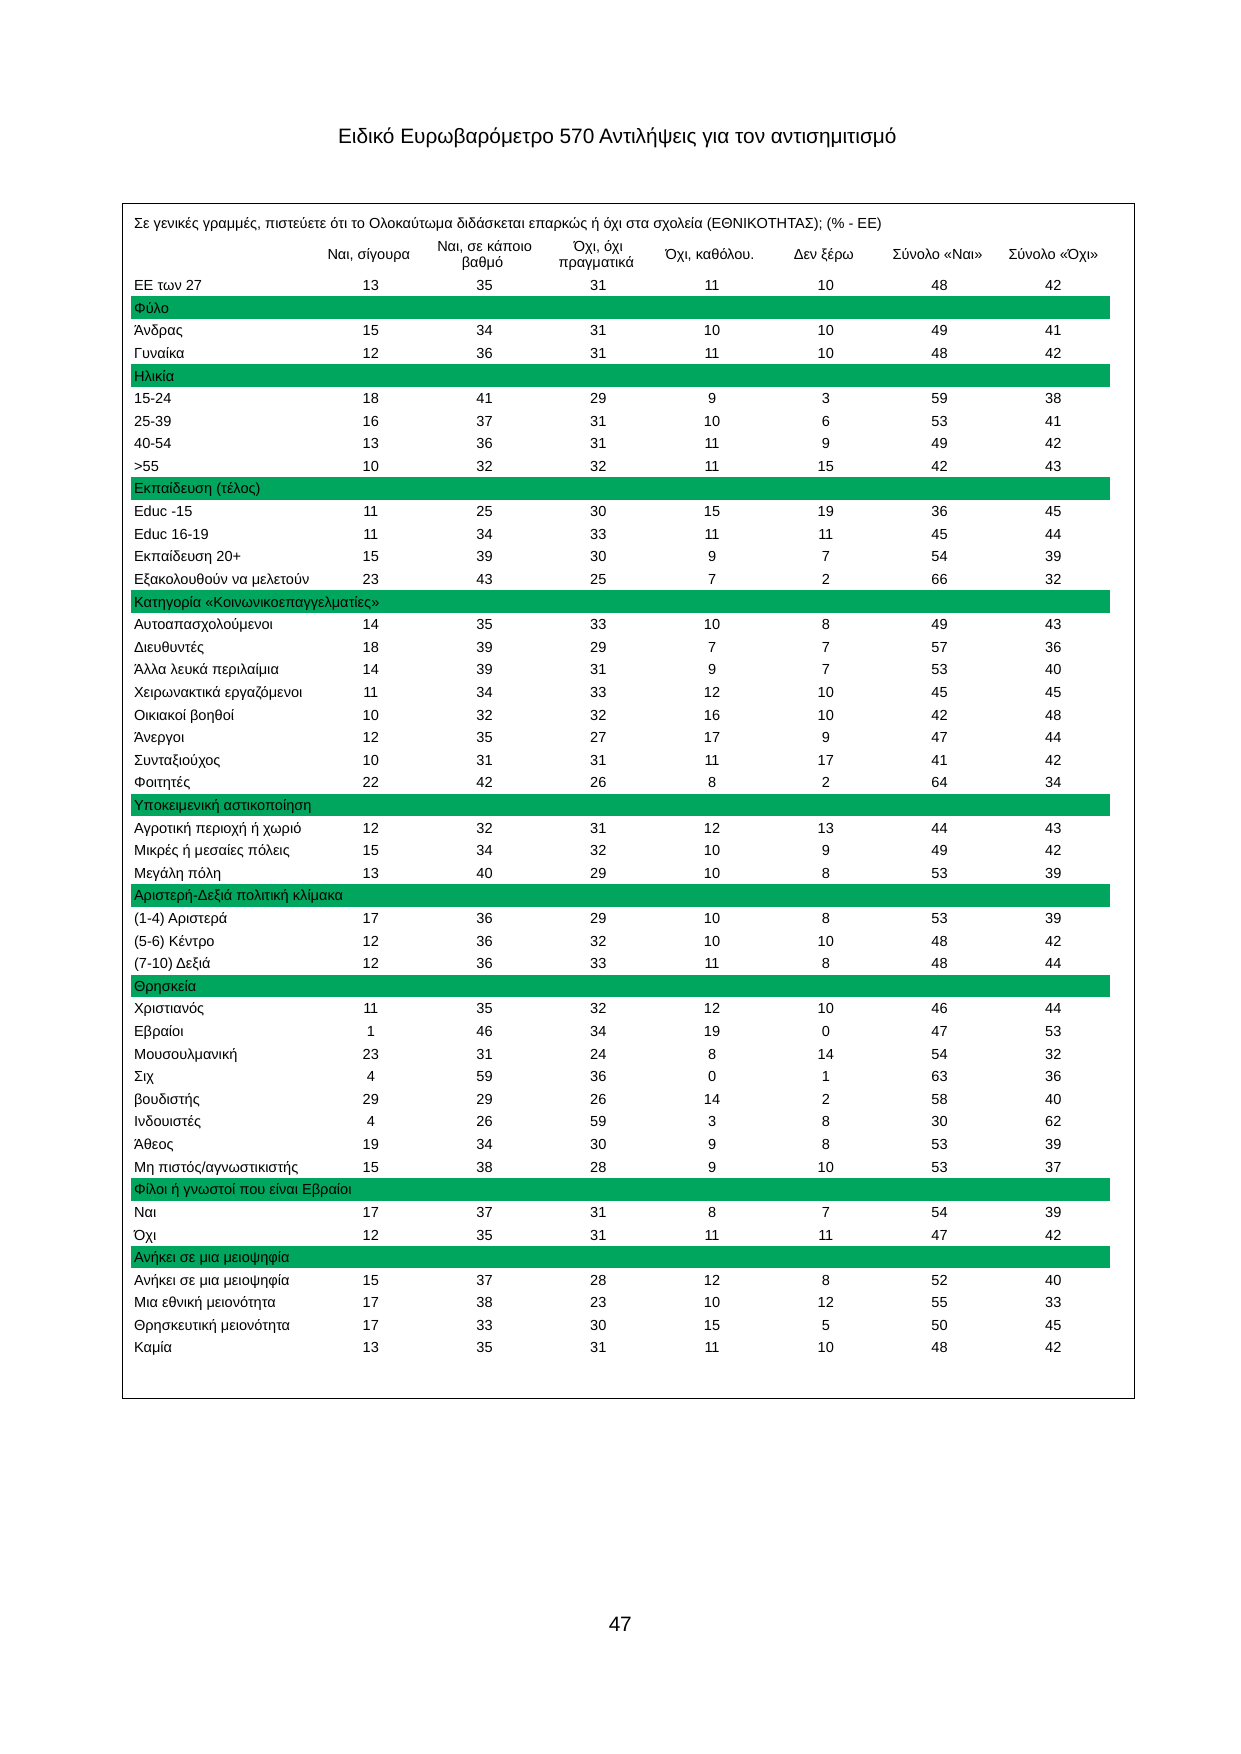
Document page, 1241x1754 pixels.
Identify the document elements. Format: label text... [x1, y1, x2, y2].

table_cell 33 [541, 952, 655, 974]
table_cell 39 [996, 1133, 1110, 1155]
table_cell 27 [541, 726, 655, 748]
table_cell Educ -15 [131, 500, 314, 522]
table_cell 49 [883, 319, 996, 342]
table_cell 8 [769, 1269, 882, 1291]
table_cell 8 [769, 1133, 882, 1155]
table_cell 12 [655, 816, 769, 839]
table_cell 7 [769, 636, 882, 658]
table_cell 40 [996, 1269, 1110, 1291]
table_cell 53 [883, 658, 996, 681]
table_cell 29 [541, 636, 655, 658]
table_cell 44 [996, 997, 1110, 1020]
table_cell 33 [541, 613, 655, 636]
table_cell Ανήκει σε μια μειοψηφία [131, 1269, 314, 1291]
table_cell Εκπαίδευση (τέλος) [131, 477, 1110, 500]
table_cell 8 [769, 613, 882, 636]
table_cell 32 [541, 997, 655, 1020]
table_cell 10 [769, 929, 882, 952]
table_cell 37 [996, 1155, 1110, 1178]
table_cell (1-4) Αριστερά [131, 907, 314, 929]
table_cell 39 [428, 658, 541, 681]
table_cell 9 [769, 726, 882, 748]
table_cell 22 [314, 771, 427, 794]
table_cell 59 [428, 1065, 541, 1088]
table_cell 10 [655, 907, 769, 929]
table_cell (5-6) Κέντρο [131, 929, 314, 952]
table_cell 31 [541, 1336, 655, 1359]
table_cell 32 [996, 568, 1110, 590]
table_cell 35 [428, 726, 541, 748]
table_cell 49 [883, 839, 996, 862]
table_cell 41 [883, 749, 996, 771]
table_cell 35 [428, 1223, 541, 1246]
table_cell 41 [428, 387, 541, 409]
table_cell 11 [314, 523, 427, 545]
table_cell 43 [996, 455, 1110, 477]
table_cell 64 [883, 771, 996, 794]
table_cell 48 [883, 274, 996, 296]
table_cell 12 [314, 342, 427, 364]
table_cell 41 [996, 319, 1110, 342]
table_cell 39 [428, 545, 541, 568]
table_cell 10 [655, 1291, 769, 1314]
table_cell 12 [314, 929, 427, 952]
table_cell 31 [541, 274, 655, 296]
table_cell (7-10) Δεξιά [131, 952, 314, 974]
table_cell 7 [655, 568, 769, 590]
table_cell 31 [541, 1223, 655, 1246]
table_cell 8 [655, 1043, 769, 1065]
table_cell Ναι [131, 1201, 314, 1223]
table_cell 12 [314, 726, 427, 748]
table_cell 34 [541, 1020, 655, 1042]
table_cell 32 [541, 703, 655, 726]
table_cell Ινδουιστές [131, 1110, 314, 1133]
table_cell 40 [996, 1088, 1110, 1110]
table_cell 36 [428, 907, 541, 929]
table_cell 10 [769, 1155, 882, 1178]
table_cell 30 [541, 1314, 655, 1336]
table_cell 4 [314, 1110, 427, 1133]
table_cell 46 [428, 1020, 541, 1042]
table_cell 9 [655, 387, 769, 409]
table_cell 38 [996, 387, 1110, 409]
table_cell 46 [883, 997, 996, 1020]
table_cell Κατηγορία «Κοινωνικοεπαγγελματίες» [131, 590, 1110, 613]
table_cell 1 [314, 1020, 427, 1042]
table_cell 39 [996, 545, 1110, 568]
table_cell 24 [541, 1043, 655, 1065]
table_cell 12 [769, 1291, 882, 1314]
table_cell 50 [883, 1314, 996, 1336]
table_cell 9 [655, 545, 769, 568]
table_cell 31 [541, 319, 655, 342]
table_cell 37 [428, 410, 541, 432]
table_cell 10 [314, 703, 427, 726]
table_cell 54 [883, 1043, 996, 1065]
table_cell 32 [541, 929, 655, 952]
table_cell 28 [541, 1155, 655, 1178]
table_cell 15 [314, 1269, 427, 1291]
table_cell 34 [996, 771, 1110, 794]
table_cell 12 [314, 1223, 427, 1246]
table_cell 42 [996, 1336, 1110, 1359]
table_cell 38 [428, 1155, 541, 1178]
table_cell Υποκειμενική αστικοποίηση [131, 794, 1110, 816]
table_cell 14 [769, 1043, 882, 1065]
table_cell 36 [428, 929, 541, 952]
table_cell 8 [769, 952, 882, 974]
table_cell 16 [655, 703, 769, 726]
table_cell Εκπαίδευση 20+ [131, 545, 314, 568]
table_cell 31 [541, 749, 655, 771]
table_cell 11 [655, 749, 769, 771]
table_cell 45 [996, 1314, 1110, 1336]
table_cell 48 [996, 703, 1110, 726]
table_cell 19 [655, 1020, 769, 1042]
table_cell 55 [883, 1291, 996, 1314]
table_cell 53 [883, 1133, 996, 1155]
table_cell 11 [655, 1336, 769, 1359]
table_cell 30 [541, 545, 655, 568]
table_cell 25-39 [131, 410, 314, 432]
table_cell 42 [996, 342, 1110, 364]
table_cell 52 [883, 1269, 996, 1291]
table_cell 13 [314, 432, 427, 455]
table_cell 11 [655, 342, 769, 364]
table_cell 15 [655, 1314, 769, 1336]
table_cell 57 [883, 636, 996, 658]
table_cell 42 [996, 274, 1110, 296]
table_cell Άλλα λευκά περιλαίμια [131, 658, 314, 681]
table_cell 17 [314, 1291, 427, 1314]
table_cell 14 [314, 613, 427, 636]
table_cell 19 [314, 1133, 427, 1155]
table_cell 42 [996, 749, 1110, 771]
table_cell 11 [655, 952, 769, 974]
table_cell 10 [769, 274, 882, 296]
table_cell 35 [428, 613, 541, 636]
table_cell 31 [541, 658, 655, 681]
table_cell 11 [655, 523, 769, 545]
table_cell 3 [769, 387, 882, 409]
table_cell 36 [428, 432, 541, 455]
table_cell Φίλοι ή γνωστοί που είναι Εβραίοι [131, 1178, 1110, 1201]
table_cell 12 [655, 1269, 769, 1291]
table_cell 10 [769, 342, 882, 364]
table_cell 34 [428, 319, 541, 342]
table_cell 41 [996, 410, 1110, 432]
table_cell 9 [655, 1155, 769, 1178]
table_cell 33 [428, 1314, 541, 1336]
table_cell 32 [428, 703, 541, 726]
table_cell 32 [996, 1043, 1110, 1065]
table_cell Αυτοαπασχολούμενοι [131, 613, 314, 636]
table_cell Σιχ [131, 1065, 314, 1088]
table_cell Θρησκευτική μειονότητα [131, 1314, 314, 1336]
table_cell 26 [541, 771, 655, 794]
table_cell Γυναίκα [131, 342, 314, 364]
table_cell 33 [541, 681, 655, 703]
table_cell 59 [883, 387, 996, 409]
table_cell 30 [541, 500, 655, 522]
table_cell 34 [428, 523, 541, 545]
table_cell 42 [883, 455, 996, 477]
table_cell 36 [428, 342, 541, 364]
table_cell 15 [769, 455, 882, 477]
table_cell 29 [541, 862, 655, 884]
table_cell 9 [769, 839, 882, 862]
table_cell 6 [769, 410, 882, 432]
table_cell 10 [655, 929, 769, 952]
table_cell 9 [769, 432, 882, 455]
table_cell 44 [883, 816, 996, 839]
table_cell >55 [131, 455, 314, 477]
table_cell 15 [314, 319, 427, 342]
table_cell Ναι, σε κάποιο βαθμό [428, 235, 541, 274]
table_cell 31 [541, 816, 655, 839]
table_cell 10 [655, 410, 769, 432]
table_cell Χειρωνακτικά εργαζόμενοι [131, 681, 314, 703]
table_cell Καμία [131, 1336, 314, 1359]
table_cell 12 [655, 997, 769, 1020]
table_cell 44 [996, 952, 1110, 974]
table_cell 26 [428, 1110, 541, 1133]
table_cell Ανήκει σε μια μειοψηφία [131, 1246, 1110, 1268]
table_cell 26 [541, 1088, 655, 1110]
table_cell 0 [769, 1020, 882, 1042]
table_cell Σύνολο «Ναι» [883, 235, 996, 274]
table_cell Ναι, σίγουρα [314, 235, 427, 274]
table_cell 31 [541, 342, 655, 364]
table_cell 62 [996, 1110, 1110, 1133]
table_cell 53 [883, 862, 996, 884]
table_cell 38 [428, 1291, 541, 1314]
table_cell 11 [769, 523, 882, 545]
table_cell 8 [655, 771, 769, 794]
table_cell Εξακολουθούν να μελετούν [131, 568, 314, 590]
table_cell 33 [541, 523, 655, 545]
table_cell 35 [428, 997, 541, 1020]
table_cell 43 [996, 613, 1110, 636]
table_cell βουδιστής [131, 1088, 314, 1110]
table_cell 11 [655, 432, 769, 455]
table_cell 13 [314, 274, 427, 296]
table_cell 42 [883, 703, 996, 726]
table_cell 14 [655, 1088, 769, 1110]
table_cell Ηλικία [131, 364, 1110, 387]
table_cell 34 [428, 681, 541, 703]
table_cell 29 [428, 1088, 541, 1110]
table_cell 58 [883, 1088, 996, 1110]
table_cell 23 [541, 1291, 655, 1314]
table_cell 11 [314, 997, 427, 1020]
table_cell 23 [314, 1043, 427, 1065]
table_cell 2 [769, 568, 882, 590]
table_cell 28 [541, 1269, 655, 1291]
table_cell 10 [655, 862, 769, 884]
table_cell 47 [883, 1223, 996, 1246]
table_cell 31 [428, 1043, 541, 1065]
table_cell 40 [996, 658, 1110, 681]
table_cell 42 [996, 1223, 1110, 1246]
table_cell Όχι [131, 1223, 314, 1246]
table_cell 10 [314, 749, 427, 771]
table_cell 34 [428, 839, 541, 862]
table_cell 63 [883, 1065, 996, 1088]
table_cell 7 [769, 545, 882, 568]
table_cell 29 [541, 387, 655, 409]
table_cell [131, 235, 314, 274]
table_cell 48 [883, 342, 996, 364]
table_cell Μεγάλη πόλη [131, 862, 314, 884]
table_cell Οικιακοί βοηθοί [131, 703, 314, 726]
table_cell 47 [883, 1020, 996, 1042]
table_cell 31 [541, 410, 655, 432]
table_cell 31 [541, 1201, 655, 1223]
table_cell Άνδρας [131, 319, 314, 342]
table_cell 4 [314, 1065, 427, 1088]
table_cell 18 [314, 636, 427, 658]
table_cell Αριστερή-Δεξιά πολιτική κλίμακα [131, 884, 1110, 907]
table_cell 35 [428, 274, 541, 296]
table_cell 18 [314, 387, 427, 409]
table_cell 39 [996, 1201, 1110, 1223]
table_cell 44 [996, 726, 1110, 748]
table_cell Διευθυντές [131, 636, 314, 658]
table_cell 11 [655, 274, 769, 296]
table_cell 10 [314, 455, 427, 477]
table_cell 9 [655, 1133, 769, 1155]
table_cell 42 [996, 432, 1110, 455]
table_cell 39 [428, 636, 541, 658]
table_cell 53 [883, 1155, 996, 1178]
table_cell 45 [883, 523, 996, 545]
table_cell 11 [655, 455, 769, 477]
table_cell ΕΕ των 27 [131, 274, 314, 296]
table_cell 42 [996, 839, 1110, 862]
table_cell 8 [655, 1201, 769, 1223]
table_cell 29 [541, 907, 655, 929]
table_cell 32 [428, 455, 541, 477]
table_cell 25 [428, 500, 541, 522]
table_cell 40 [428, 862, 541, 884]
table_cell 17 [769, 749, 882, 771]
table_cell 15 [655, 500, 769, 522]
table_cell 29 [314, 1088, 427, 1110]
table_cell 10 [655, 839, 769, 862]
table_cell 10 [769, 319, 882, 342]
table_cell 10 [655, 613, 769, 636]
table_cell 32 [541, 455, 655, 477]
table_cell 54 [883, 545, 996, 568]
table_cell 30 [541, 1133, 655, 1155]
table_cell 16 [314, 410, 427, 432]
table_cell 49 [883, 613, 996, 636]
table_cell 2 [769, 1088, 882, 1110]
table_cell 36 [541, 1065, 655, 1088]
table_cell 23 [314, 568, 427, 590]
table_cell 36 [428, 952, 541, 974]
table_cell 32 [428, 816, 541, 839]
table_cell 42 [996, 929, 1110, 952]
table_cell 25 [541, 568, 655, 590]
table_cell 11 [314, 681, 427, 703]
table_cell 36 [996, 636, 1110, 658]
table_cell 17 [314, 1201, 427, 1223]
table_cell 13 [769, 816, 882, 839]
table_cell Όχι, καθόλου. [655, 235, 769, 274]
table_cell Μη πιστός/αγνωστικιστής [131, 1155, 314, 1178]
table_cell Άθεος [131, 1133, 314, 1155]
table_cell 30 [883, 1110, 996, 1133]
table_cell 43 [996, 816, 1110, 839]
table_cell 42 [428, 771, 541, 794]
table_cell 53 [883, 907, 996, 929]
table_cell 12 [655, 681, 769, 703]
table_cell Educ 16-19 [131, 523, 314, 545]
table_cell 8 [769, 907, 882, 929]
table_cell Δεν ξέρω [769, 235, 882, 274]
table_cell 14 [314, 658, 427, 681]
table_cell 43 [428, 568, 541, 590]
table_cell 54 [883, 1201, 996, 1223]
table_cell 37 [428, 1269, 541, 1291]
table_cell 10 [769, 703, 882, 726]
table_cell 35 [428, 1336, 541, 1359]
table_cell 34 [428, 1133, 541, 1155]
table_cell 47 [883, 726, 996, 748]
table_cell 1 [769, 1065, 882, 1088]
table_cell Άνεργοι [131, 726, 314, 748]
table_cell 39 [996, 862, 1110, 884]
table_cell Μικρές ή μεσαίες πόλεις [131, 839, 314, 862]
table_cell Χριστιανός [131, 997, 314, 1020]
table_cell 17 [655, 726, 769, 748]
table_cell Θρησκεία [131, 975, 1110, 997]
table_cell 8 [769, 1110, 882, 1133]
table_cell 44 [996, 523, 1110, 545]
table_cell 10 [769, 681, 882, 703]
table_cell Φοιτητές [131, 771, 314, 794]
table_cell 0 [655, 1065, 769, 1088]
table_cell Φύλο [131, 296, 1110, 319]
table_cell Μουσουλμανική [131, 1043, 314, 1065]
table_cell 12 [314, 952, 427, 974]
table_cell 66 [883, 568, 996, 590]
table_cell 17 [314, 907, 427, 929]
table_cell 12 [314, 816, 427, 839]
table_cell 33 [996, 1291, 1110, 1314]
table_cell Συνταξιούχος [131, 749, 314, 771]
table_cell 45 [883, 681, 996, 703]
table_cell 9 [655, 658, 769, 681]
table_cell 7 [655, 636, 769, 658]
table_cell 49 [883, 432, 996, 455]
table_cell 15 [314, 545, 427, 568]
table_cell 39 [996, 907, 1110, 929]
table_cell 17 [314, 1314, 427, 1336]
table_cell 10 [769, 1336, 882, 1359]
table_cell Σύνολο «Όχι» [996, 235, 1110, 274]
table_cell 31 [428, 749, 541, 771]
table_cell 15 [314, 1155, 427, 1178]
table_cell 45 [996, 500, 1110, 522]
table_cell 59 [541, 1110, 655, 1133]
table_cell 13 [314, 862, 427, 884]
table_cell 53 [996, 1020, 1110, 1042]
table_cell 37 [428, 1201, 541, 1223]
table_cell 7 [769, 658, 882, 681]
table_cell Εβραίοι [131, 1020, 314, 1042]
table_cell Μια εθνική μειονότητα [131, 1291, 314, 1314]
table_cell 11 [769, 1223, 882, 1246]
table_cell 7 [769, 1201, 882, 1223]
table_cell 31 [541, 432, 655, 455]
table_cell 53 [883, 410, 996, 432]
table_cell 19 [769, 500, 882, 522]
table_cell 3 [655, 1110, 769, 1133]
table_cell 48 [883, 1336, 996, 1359]
table_cell Όχι, όχι πραγματικά [541, 235, 655, 274]
table_cell 36 [883, 500, 996, 522]
table_cell 32 [541, 839, 655, 862]
table_cell 15-24 [131, 387, 314, 409]
table_cell 48 [883, 929, 996, 952]
table_cell 15 [314, 839, 427, 862]
table_cell 8 [769, 862, 882, 884]
table_cell 13 [314, 1336, 427, 1359]
table_cell 36 [996, 1065, 1110, 1088]
table_cell 2 [769, 771, 882, 794]
table_cell Αγροτική περιοχή ή χωριό [131, 816, 314, 839]
table_cell 10 [769, 997, 882, 1020]
table_cell 45 [996, 681, 1110, 703]
table_cell 5 [769, 1314, 882, 1336]
table_cell 11 [314, 500, 427, 522]
table_cell 40-54 [131, 432, 314, 455]
table_cell 10 [655, 319, 769, 342]
table_cell 11 [655, 1223, 769, 1246]
table_cell 48 [883, 952, 996, 974]
table_header Σε γενικές γραμμές, πιστεύετε ότι το Ολοκαύτωμα διδάσκεται επαρκώς ή όχι στα σχολεία (ΕΘΝΙΚΟΤΗΤΑΣ); (% - ΕΕ) [131, 212, 1110, 234]
